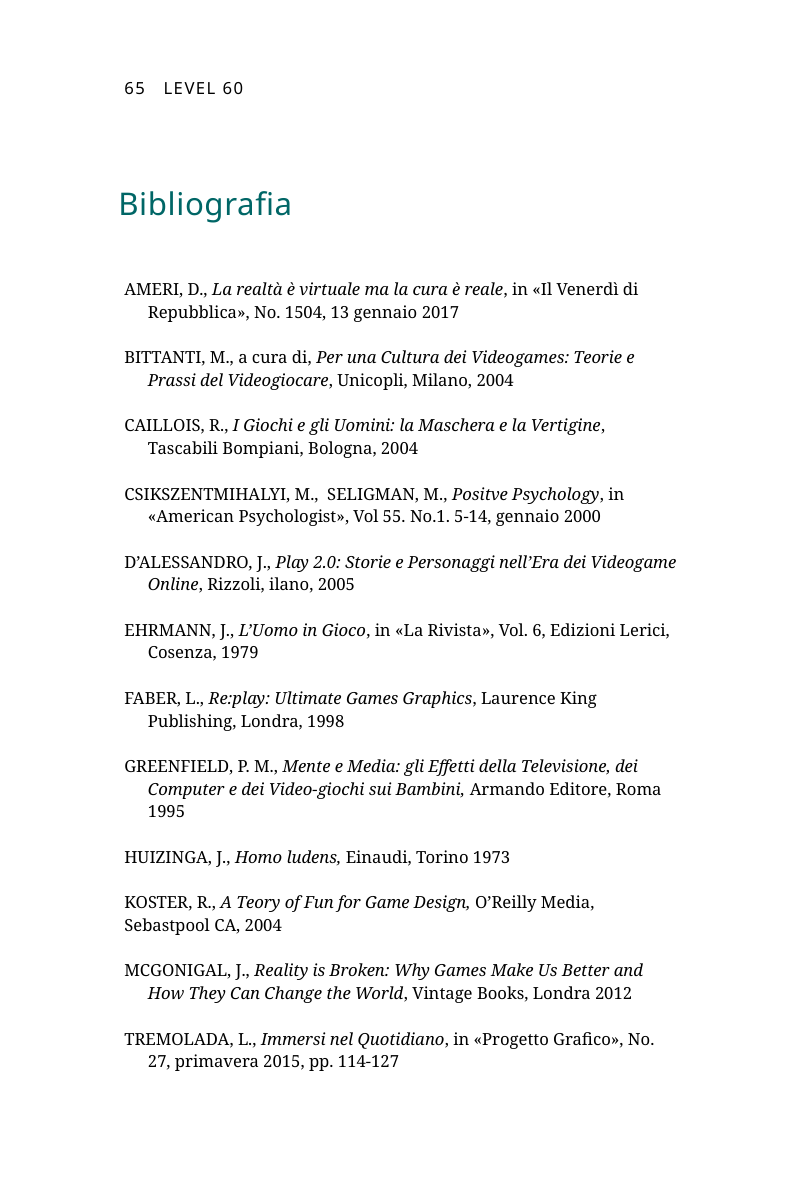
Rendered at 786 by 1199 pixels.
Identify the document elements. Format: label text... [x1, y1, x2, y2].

subtitle Bibliografia [118, 182, 679, 225]
text GREENFIELD, P. M., Mente e Media: gli Effetti della Televisione, dei Computer e dei Video-giochi sui Bambini, Armando Editore, Roma 1995 [124, 755, 679, 823]
text D’ALESSANDRO, J., Play 2.0: Storie e Personaggi nell’Era dei Videogame Online, Rizzoli, ilano, 2005 [124, 550, 679, 596]
text HUIZINGA, J., Homo ludens, Einaudi, Torino 1973 [124, 846, 679, 868]
text CSIKSZENTMIHALYI, M., SELIGMAN, M., Positve Psychology, in «American Psychologist», Vol 55. No.1. 5-14, gennaio 2000 [124, 482, 679, 528]
text FABER, L., Re:play: Ultimate Games Graphics, Laurence King Publishing, Londra, 1998 [124, 687, 679, 732]
text TREMOLADA, L., Immersi nel Quotidiano, in «Progetto Grafico», No. 27, primavera 2015, pp. 114-127 [124, 1027, 679, 1073]
text CAILLOIS, R., I Giochi e gli Uomini: la Maschera e la Vertigine, Tascabili Bompiani, Bologna, 2004 [124, 414, 679, 459]
text EHRMANN, J., L’Uomo in Gioco, in «La Rivista», Vol. 6, Edizioni Lerici, Cosenza, 1979 [124, 618, 679, 664]
text BITTANTI, M., a cura di, Per una Cultura dei Videogames: Teorie e Prassi del Videogiocare, Unicopli, Milano, 2004 [124, 346, 679, 391]
text MCGONIGAL, J., Reality is Broken: Why Games Make Us Better and How They Can Change the World, Vintage Books, Londra 2012 [124, 959, 679, 1004]
text KOSTER, R., A Teory of Fun for Game Design, O’Reilly Media, Sebastpool CA, 2004 [124, 891, 679, 936]
text AMERI, D., La realtà è virtuale ma la cura è reale, in «Il Venerdì di Repubblica», No. 1504, 13 gennaio 2017 [124, 278, 679, 323]
